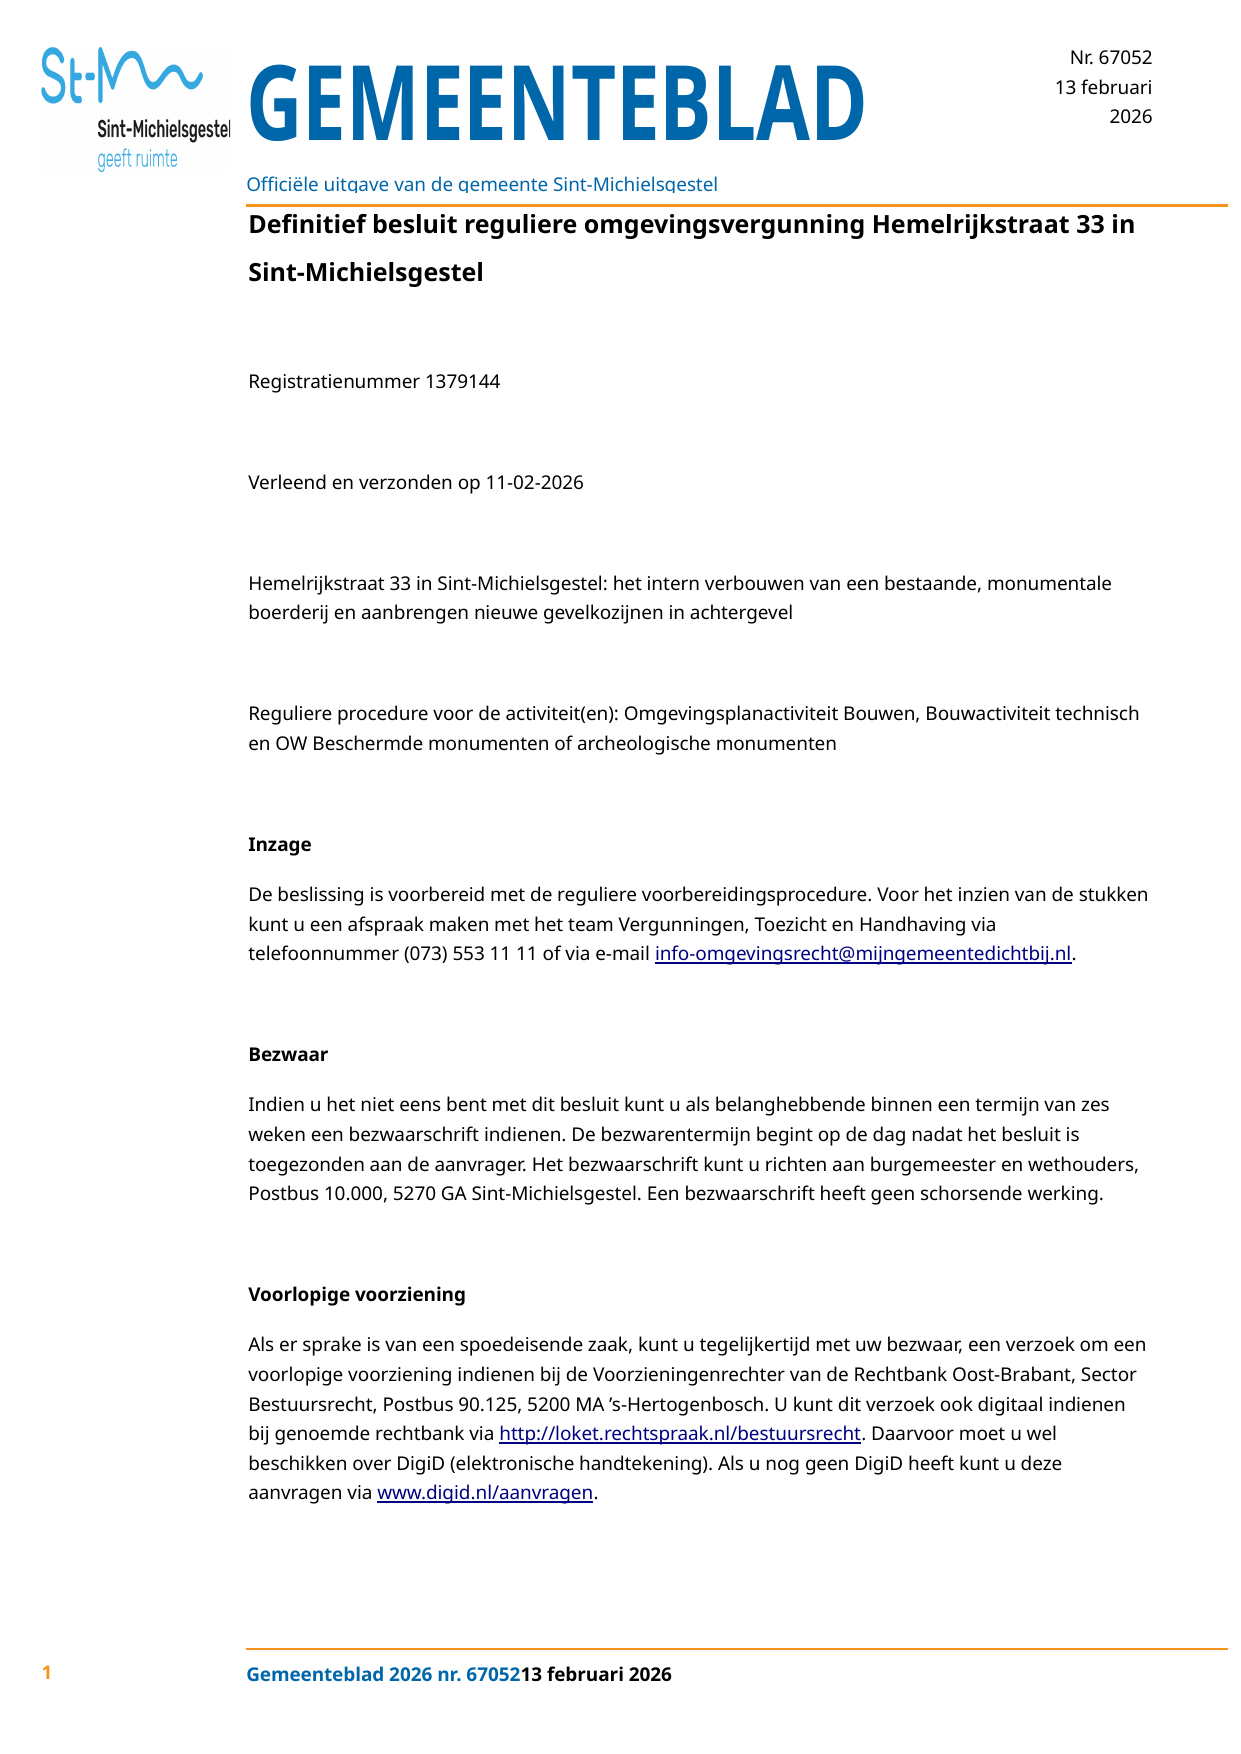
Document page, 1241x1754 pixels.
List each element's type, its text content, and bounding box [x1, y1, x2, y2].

picture [41, 47, 231, 172]
text De beslissing is voorbereid met de reguliere voorbereidingsprocedure. Voor het inzien van de stukken kunt u een afspraak maken met het team Vergunningen, Toezicht en Handhaving via telefoonnummer (073) 553 11 11 of via e-mail info-omgevingsrecht@mijngemeentedichtbij.nl. [248, 881, 1152, 966]
text Indien u het niet eens bent met dit besluit kunt u als belanghebbende binnen een termijn van zes weken een bezwaarschrift indienen. De bezwarentermijn begint op de dag nadat het besluit is toegezonden aan de aanvrager. Het bezwaarschrift kunt u richten aan burgemeester en wethouders, Postbus 10.000, 5270 GA Sint-Michielsgestel. Een bezwaarschrift heeft geen schorsende werking. [248, 1092, 1152, 1206]
text Voorlopige voorziening [248, 1281, 1152, 1307]
text Verleend en verzonden op 11-02-2026 [248, 469, 1152, 495]
text Hemelrijkstraat 33 in Sint-Michielsgestel: het intern verbouwen van een bestaande, monumentale boerderij en aanbrengen nieuwe gevelkozijnen in achtergevel [248, 570, 1152, 625]
text Inzage [248, 831, 1152, 857]
text Reguliere procedure voor de activiteit(en): Omgevingsplanactiviteit Bouwen, Bouwactiviteit technisch en OW Beschermde monumenten of archeologische monumenten [248, 700, 1152, 756]
text Bezwaar [248, 1041, 1152, 1067]
text Als er sprake is van een spoedeisende zaak, kunt u tegelijkertijd met uw bezwaar, een verzoek om een voorlopige voorziening indienen bij de Voorzieningenrechter van de Rechtbank Oost-Brabant, Sector Bestuursrecht, Postbus 90.125, 5200 MA ’s-Hertogenbosch. U kunt dit verzoek ook digitaal indienen bij genoemde rechtbank via http://loket.rechtspraak.nl/bestuursrecht. Daarvoor moet u wel beschikken over DigiD (elektronische handtekening). Als u nog geen DigiD heeft kunt u deze aanvragen via www.digid.nl/aanvragen. [248, 1332, 1152, 1505]
text Definitief besluit reguliere omgevingsvergunning Hemelrijkstraat 33 in Sint-Michielsgestel [248, 207, 1152, 288]
text Registratienummer 1379144 [248, 368, 1152, 394]
